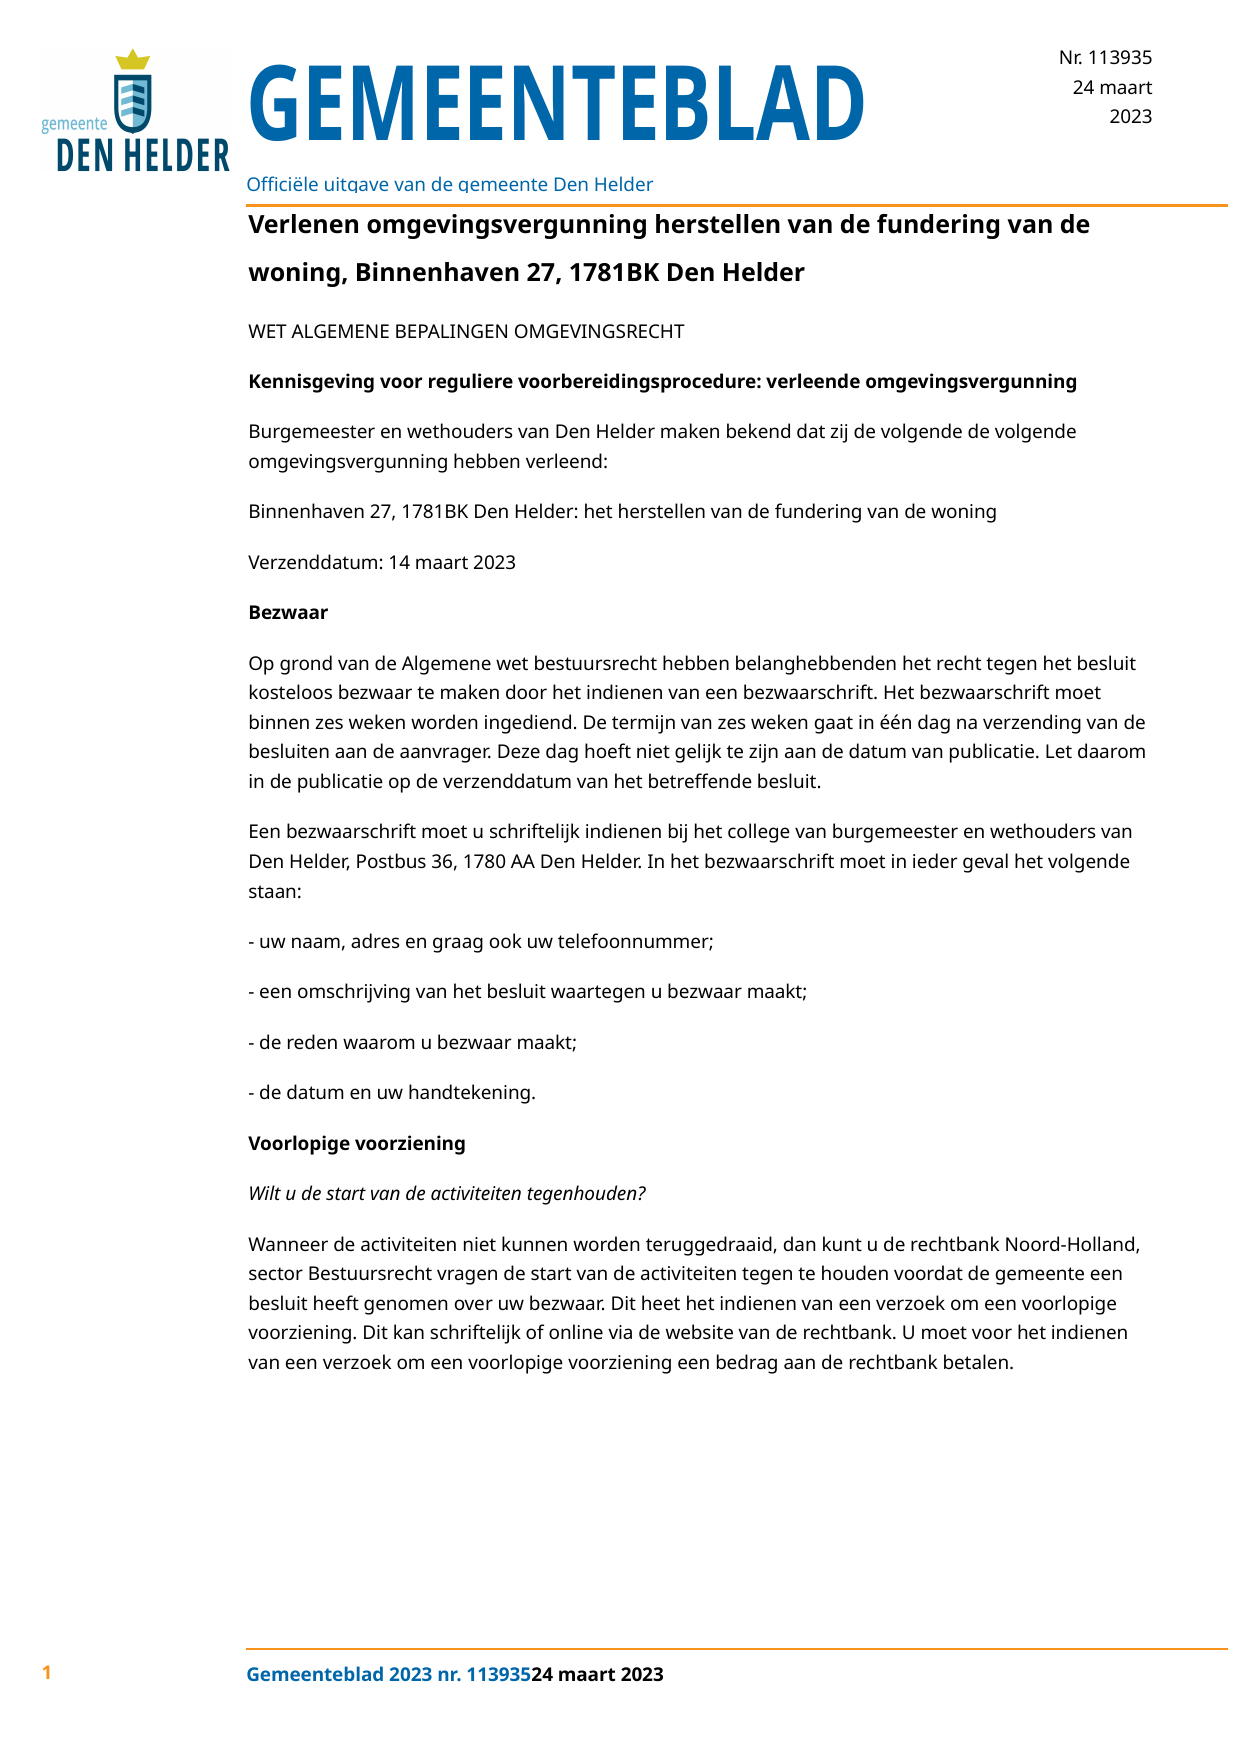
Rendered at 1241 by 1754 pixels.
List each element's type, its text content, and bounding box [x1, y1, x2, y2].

text Een bezwaarschrift moet u schriftelijk indienen bij het college van burgemeester en wethouders van Den Helder, Postbus 36, 1780 AA Den Helder. In het bezwaarschrift moet in ieder geval het volgende staan: [248, 819, 1152, 904]
text Bezwaar [248, 599, 1152, 625]
text - uw naam, adres en graag ook uw telefoonnummer; [248, 928, 1152, 954]
text Binnenhaven 27, 1781BK Den Helder: het herstellen van de fundering van de woning [248, 499, 1152, 524]
text - de reden waarom u bezwaar maakt; [248, 1029, 1152, 1055]
text Wanneer de activiteiten niet kunnen worden teruggedraaid, dan kunt u de rechtbank Noord-Holland, sector Bestuursrecht vragen de start van de activiteiten tegen te houden voordat de gemeente een besluit heeft genomen over uw bezwaar. Dit heet het indienen van een verzoek om een voorlopige voorziening. Dit kan schriftelijk of online via de website van de rechtbank. U moet voor het indienen van een verzoek om een voorlopige voorziening een bedrag aan de rechtbank betalen. [248, 1231, 1152, 1375]
picture [63, 144, 68, 165]
text Voorlopige voorziening [248, 1130, 1152, 1156]
picture [220, 160, 224, 172]
text - de datum en uw handtekening. [248, 1079, 1152, 1105]
text Wilt u de start van de activiteiten tegenhouden? [248, 1180, 1152, 1206]
picture [130, 157, 135, 172]
text Op grond van de Algemene wet bestuursrecht hebben belanghebbenden het recht tegen het besluit kosteloos bezwaar te maken door het indienen van een bezwaarschrift. Het bezwaarschrift moet binnen zes weken worden ingediend. De termijn van zes weken gaat in één dag na verzending van de besluiten aan de aanvrager. Deze dag hoeft niet gelijk te zijn aan de datum van publicatie. Let daarom in de publicatie op de verzenddatum van het betreffende besluit. [248, 650, 1152, 794]
text Verlenen omgevingsvergunning herstellen van de fundering van de woning, Binnenhaven 27, 1781BK Den Helder [248, 207, 1152, 288]
text Verzenddatum: 14 maart 2023 [248, 549, 1152, 575]
picture [100, 154, 106, 172]
picture [182, 144, 187, 165]
text WET ALGEMENE BEPALINGEN OMGEVINGSRECHT [248, 318, 1152, 344]
text Burgemeester en wethouders van Den Helder maken bekend dat zij de volgende de volgende omgevingsvergunning hebben verleend: [248, 419, 1152, 474]
text - een omschrijving van het besluit waartegen u bezwaar maakt; [248, 979, 1152, 1004]
text Kennisgeving voor reguliere voorbereidingsprocedure: verleende omgevingsvergunning [248, 368, 1152, 394]
picture [41, 47, 231, 172]
